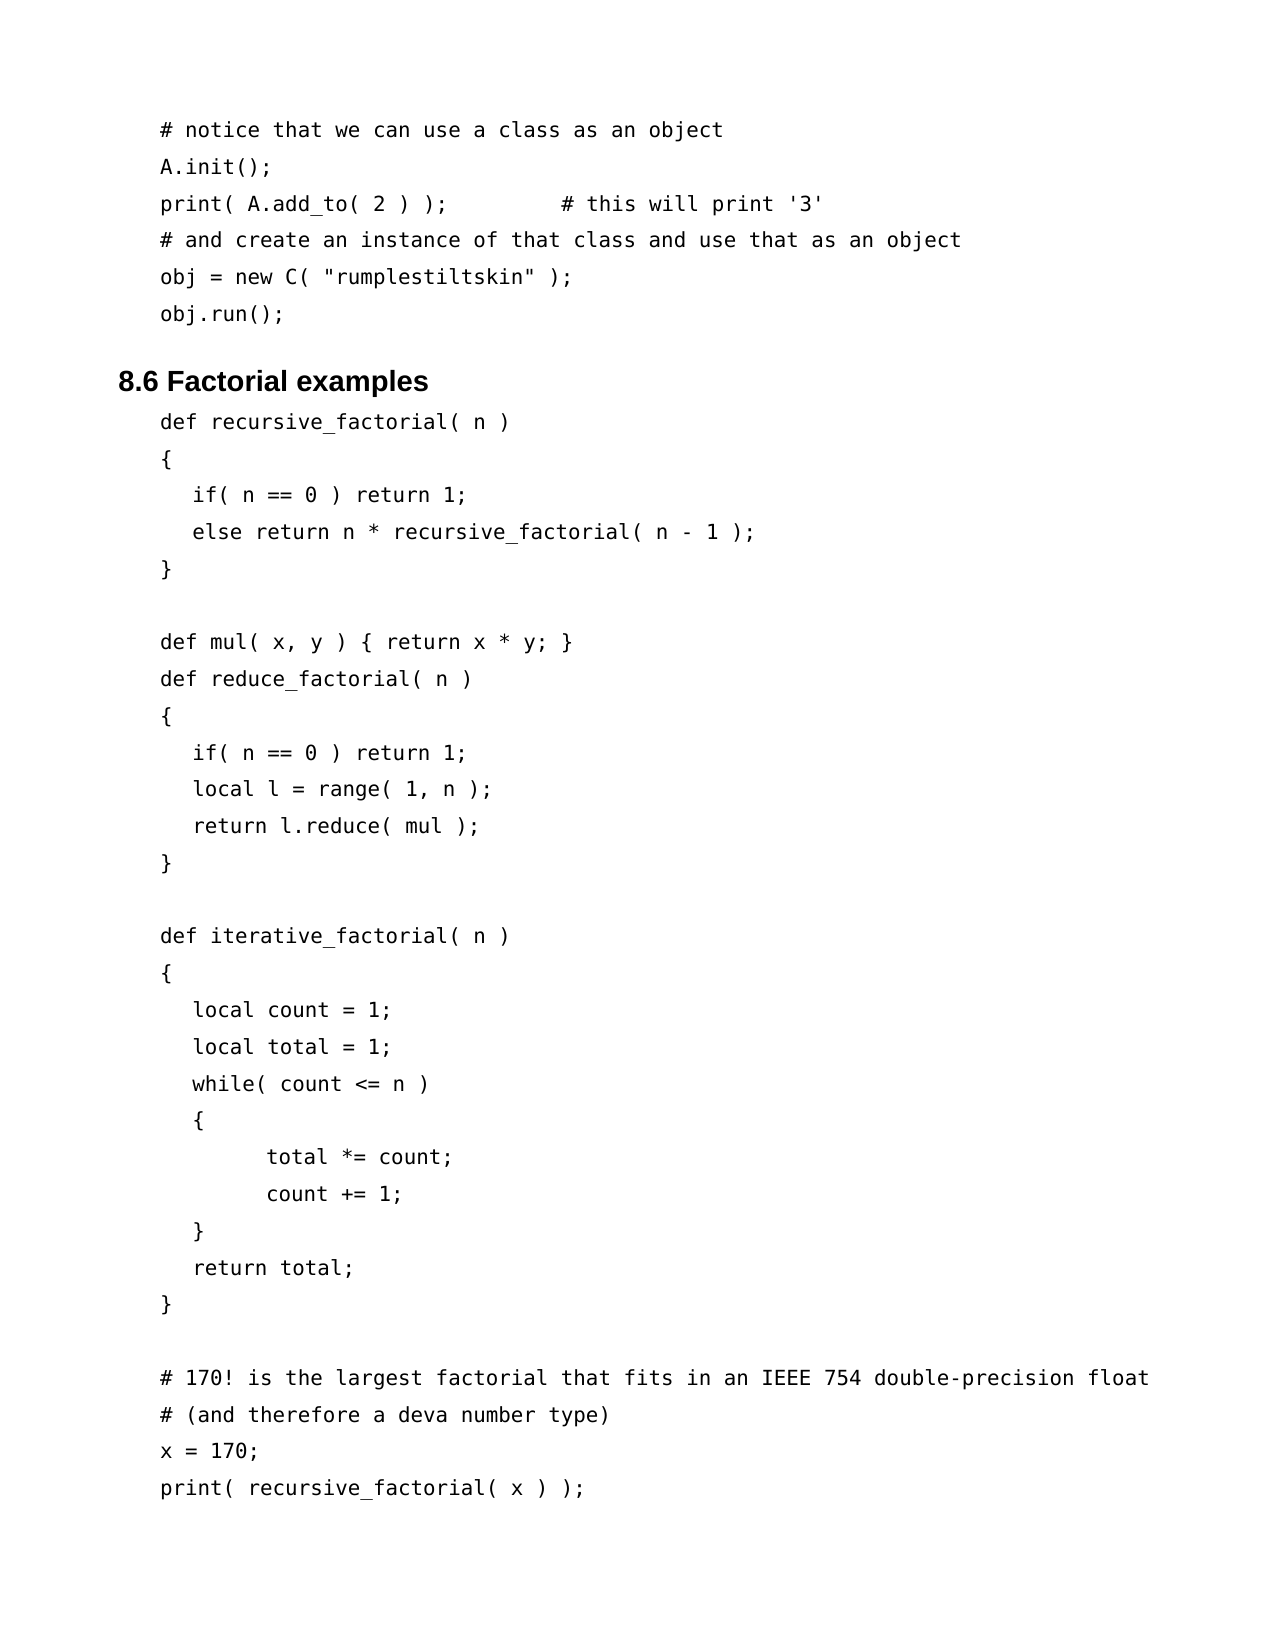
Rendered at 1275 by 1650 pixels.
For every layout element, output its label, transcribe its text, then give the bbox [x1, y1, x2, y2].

text { [118, 1108, 1157, 1133]
subtitle 8.6 Factorial examples [118, 364, 1157, 397]
text def mul( x, y ) { return x * y; } [118, 630, 1157, 655]
text return l.reduce( mul ); [118, 814, 1157, 838]
text { [118, 447, 1157, 471]
text def recursive_factorial( n ) [118, 410, 1157, 434]
text total *= count; [118, 1145, 1157, 1169]
text return total; [118, 1256, 1157, 1280]
text print( A.add_to( 2 ) ); # this will print '3' [118, 192, 1157, 216]
text } [118, 557, 1157, 581]
text else return n * recursive_factorial( n - 1 ); [118, 520, 1157, 544]
text } [118, 1292, 1157, 1317]
text { [118, 704, 1157, 728]
text local total = 1; [118, 1035, 1157, 1059]
text x = 170; [118, 1439, 1157, 1464]
text # notice that we can use a class as an object [118, 118, 1157, 142]
text # and create an instance of that class and use that as an object [118, 228, 1157, 253]
text print( recursive_factorial( x ) ); [118, 1476, 1157, 1500]
text def iterative_factorial( n ) [118, 924, 1157, 949]
text local l = range( 1, n ); [118, 777, 1157, 802]
text obj.run(); [118, 302, 1157, 326]
text # (and therefore a deva number type) [118, 1403, 1157, 1427]
text while( count <= n ) [118, 1072, 1157, 1096]
text if( n == 0 ) return 1; [118, 741, 1157, 765]
text local count = 1; [118, 998, 1157, 1022]
text { [118, 961, 1157, 986]
text if( n == 0 ) return 1; [118, 483, 1157, 508]
text A.init(); [118, 155, 1157, 179]
text } [118, 851, 1157, 875]
text obj = new C( "rumplestiltskin" ); [118, 265, 1157, 289]
text # 170! is the largest factorial that fits in an IEEE 754 double-precision float [118, 1366, 1157, 1390]
text count += 1; [118, 1182, 1157, 1206]
text } [118, 1219, 1157, 1243]
text def reduce_factorial( n ) [118, 667, 1157, 691]
